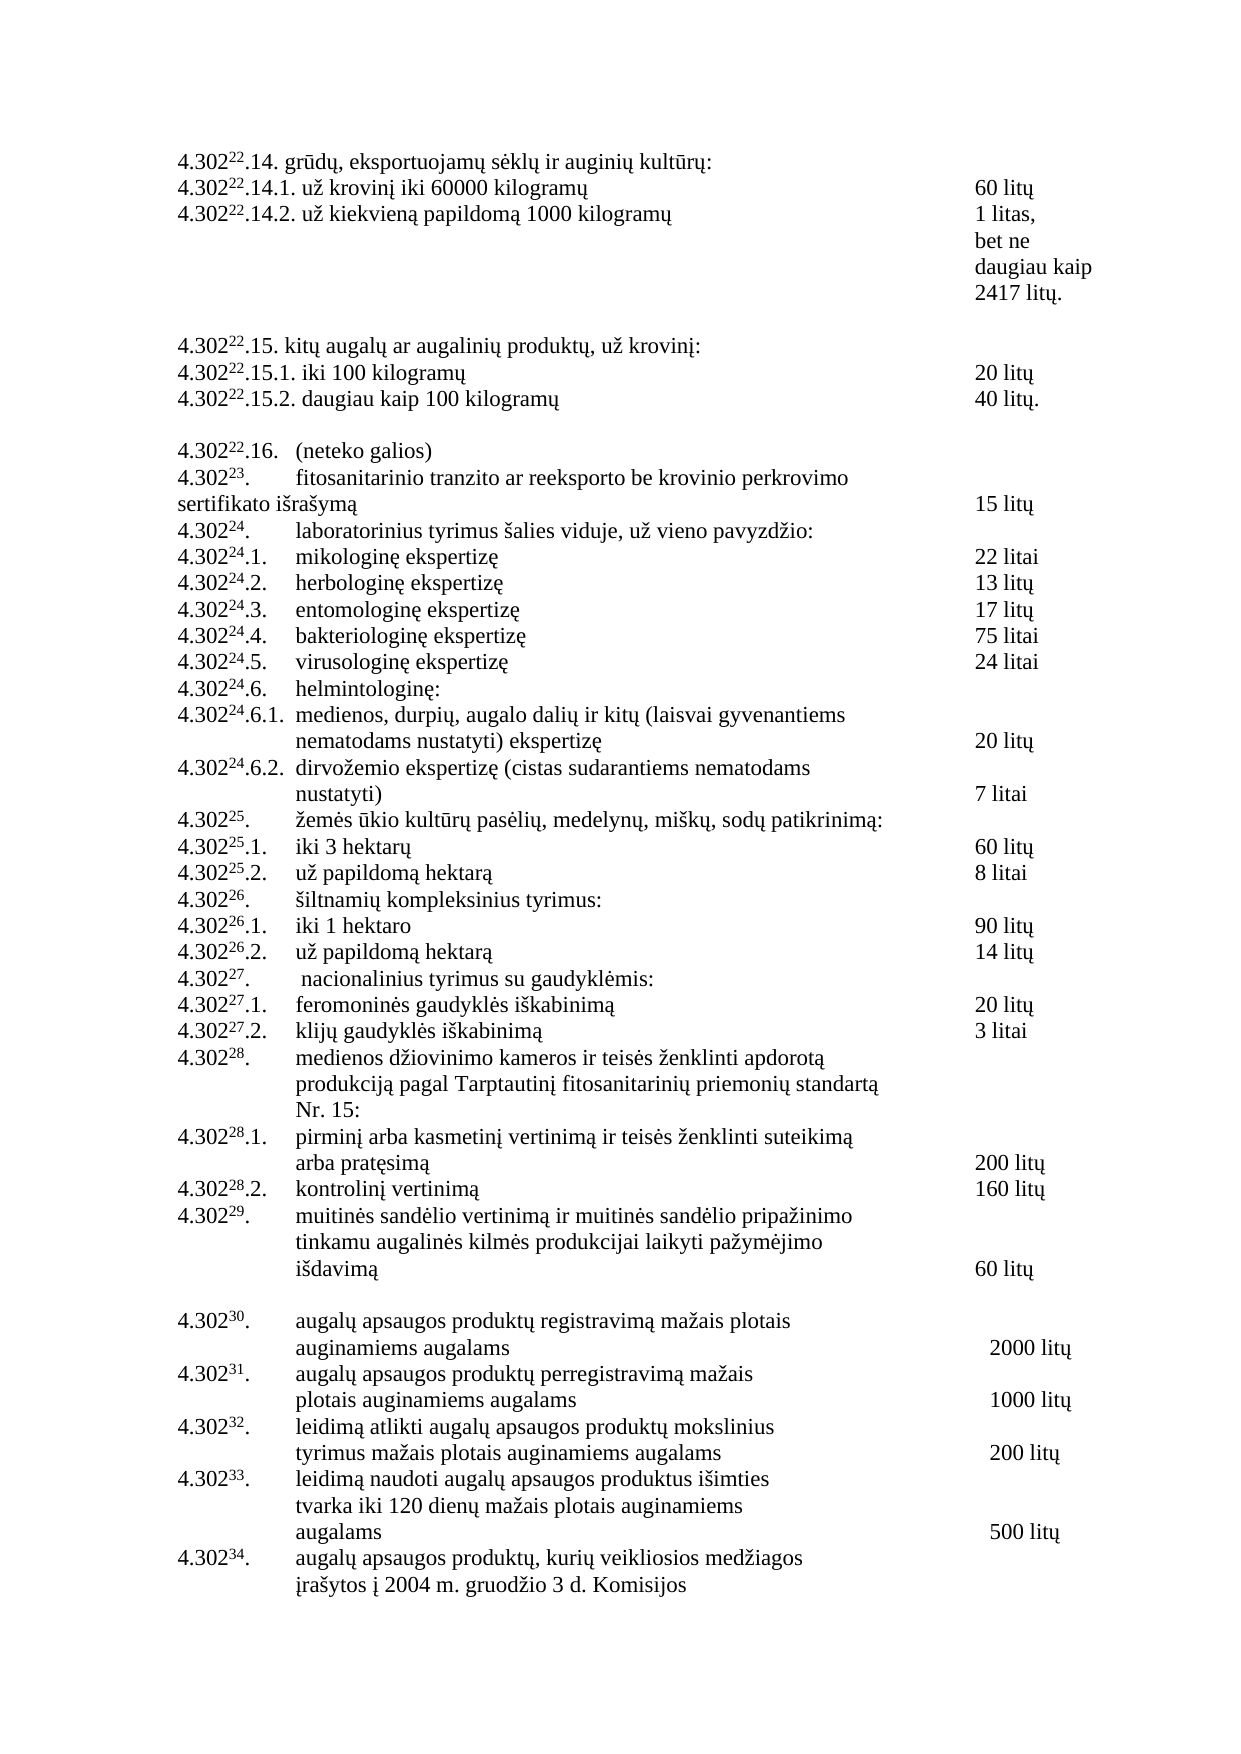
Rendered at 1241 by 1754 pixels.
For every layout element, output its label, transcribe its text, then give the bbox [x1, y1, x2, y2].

text 4.30228. medienos džiovinimo kameros ir teisės ženklinti apdorotą [177, 1044, 1122, 1070]
text Nr. 15: [177, 1096, 1122, 1123]
text 4.30222.16. (neteko galios) [177, 438, 1122, 464]
text 4.30234. augalų apsaugos produktų, kurių veikliosios medžiagos [177, 1544, 1122, 1571]
text arba pratęsimą 200 litų [177, 1149, 1122, 1176]
text 4.30222.15.1. iki 100 kilogramų 20 litų [177, 358, 1122, 385]
text 4.30222.14.1. už krovinį iki 60000 kilogramų 60 litų [177, 174, 1122, 200]
text sertifikato išrašymą 15 litų [177, 490, 1122, 517]
text 4.30227.2. klijų gaudyklės iškabinimą 3 litai [177, 1017, 1122, 1044]
text 4.30233. leidimą naudoti augalų apsaugos produktus išimties [177, 1465, 1122, 1492]
text 4.30224.4. bakteriologinę ekspertizę 75 litai [177, 622, 1122, 648]
text plotais auginamiems augalams 1000 litų [177, 1386, 1122, 1413]
text 2417 litų. [177, 279, 1122, 306]
text 4.30224. laboratorinius tyrimus šalies viduje, už vieno pavyzdžio: [177, 517, 1122, 543]
text įrašytos į 2004 m. gruodžio 3 d. Komisijos [177, 1571, 1122, 1597]
text 4.30228.1. pirminį arba kasmetinį vertinimą ir teisės ženklinti suteikimą [177, 1123, 1122, 1149]
text 4.30225.2. už papildomą hektarą 8 litai [177, 859, 1122, 886]
text 4.30222.15.2. daugiau kaip 100 kilogramų 40 litų. [177, 385, 1122, 411]
text išdavimą 60 litų [177, 1254, 1122, 1281]
text augalams 500 litų [177, 1518, 1122, 1544]
text tvarka iki 120 dienų mažais plotais auginamiems [177, 1492, 1122, 1518]
text 4.30232. leidimą atlikti augalų apsaugos produktų mokslinius [177, 1413, 1122, 1439]
text 4.30224.6.1. medienos, durpių, augalo dalių ir kitų (laisvai gyvenantiems [177, 701, 1122, 727]
text 4.30230. augalų apsaugos produktų registravimą mažais plotais [177, 1307, 1122, 1334]
text 4.30225.1. iki 3 hektarų 60 litų [177, 833, 1122, 859]
text 4.30224.3. entomologinę ekspertizę 17 litų [177, 596, 1122, 622]
text 4.30227.1. feromoninės gaudyklės iškabinimą 20 litų [177, 991, 1122, 1017]
text auginamiems augalams 2000 litų [177, 1334, 1122, 1360]
text tinkamu augalinės kilmės produkcijai laikyti pažymėjimo [177, 1228, 1122, 1254]
text 4.30229. muitinės sandėlio vertinimą ir muitinės sandėlio pripažinimo [177, 1202, 1122, 1228]
text 4.30226.1. iki 1 hektaro 90 litų [177, 912, 1122, 938]
text 4.30224.5. virusologinę ekspertizę 24 litai [177, 648, 1122, 675]
text 4.30227. nacionalinius tyrimus su gaudyklėmis: [177, 965, 1122, 991]
text 4.30228.2. kontrolinį vertinimą 160 litų [177, 1176, 1122, 1202]
text nustatyti) 7 litai [177, 780, 1122, 807]
text 4.30224.6.2. dirvožemio ekspertizę (cistas sudarantiems nematodams [177, 754, 1122, 780]
text 4.30231. augalų apsaugos produktų perregistravimą mažais [177, 1360, 1122, 1386]
text 4.30224.2. herbologinę ekspertizę 13 litų [177, 569, 1122, 596]
text 4.30225. žemės ūkio kultūrų pasėlių, medelynų, miškų, sodų patikrinimą: [177, 807, 1122, 833]
text 4.30223. fitosanitarinio tranzito ar reeksporto be krovinio perkrovimo [177, 464, 1122, 490]
text 4.30222.14. grūdų, eksportuojamų sėklų ir auginių kultūrų: [177, 148, 1122, 174]
text daugiau kaip [177, 253, 1122, 279]
text nematodams nustatyti) ekspertizę 20 litų [177, 727, 1122, 754]
text 4.30224.1. mikologinę ekspertizę 22 litai [177, 543, 1122, 569]
text produkciją pagal Tarptautinį fitosanitarinių priemonių standartą [177, 1070, 1122, 1096]
text 4.30222.14.2. už kiekvieną papildomą 1000 kilogramų 1 litas, [177, 200, 1122, 227]
text 4.30224.6. helmintologinę: [177, 675, 1122, 701]
text tyrimus mažais plotais auginamiems augalams 200 litų [177, 1439, 1122, 1465]
text bet ne [177, 227, 1122, 253]
text 4.30226. šiltnamių kompleksinius tyrimus: [177, 886, 1122, 912]
text 4.30222.15. kitų augalų ar augalinių produktų, už krovinį: [177, 332, 1122, 358]
text 4.30226.2. už papildomą hektarą 14 litų [177, 938, 1122, 965]
